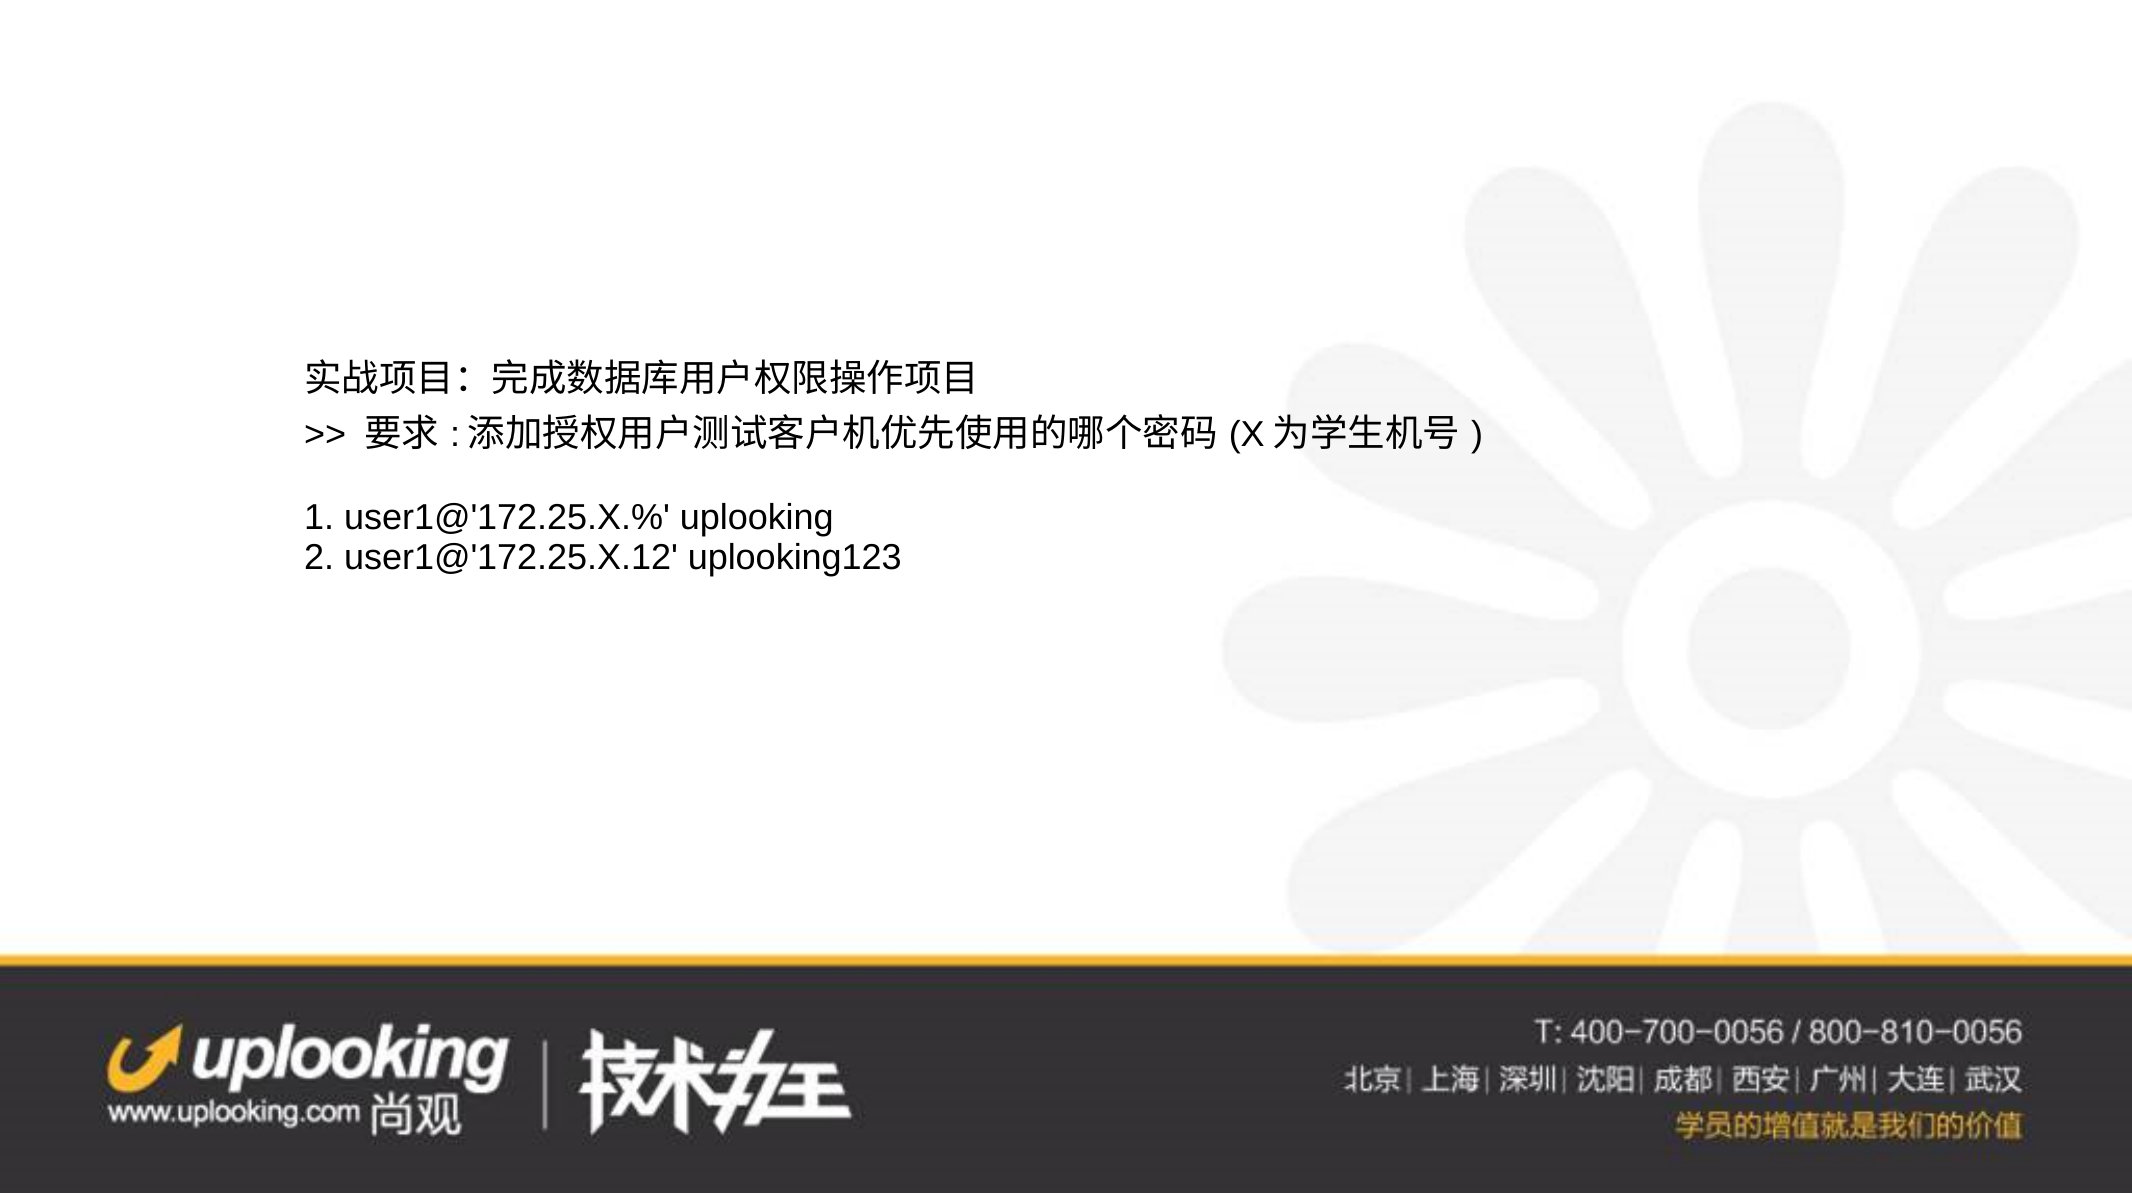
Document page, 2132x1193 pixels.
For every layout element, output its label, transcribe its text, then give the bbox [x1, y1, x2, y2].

text_box 实战项目：完成数据库用户权限操作项目 >> 要求:添加授权用户测试客户机优先使用的哪个密码(X为学生机号) 1. user1@'172.25.X.%' uplooking 2. user1@'172.25.X.12' uplooking123 [289, 340, 1851, 582]
picture [0, 0, 2132, 1193]
